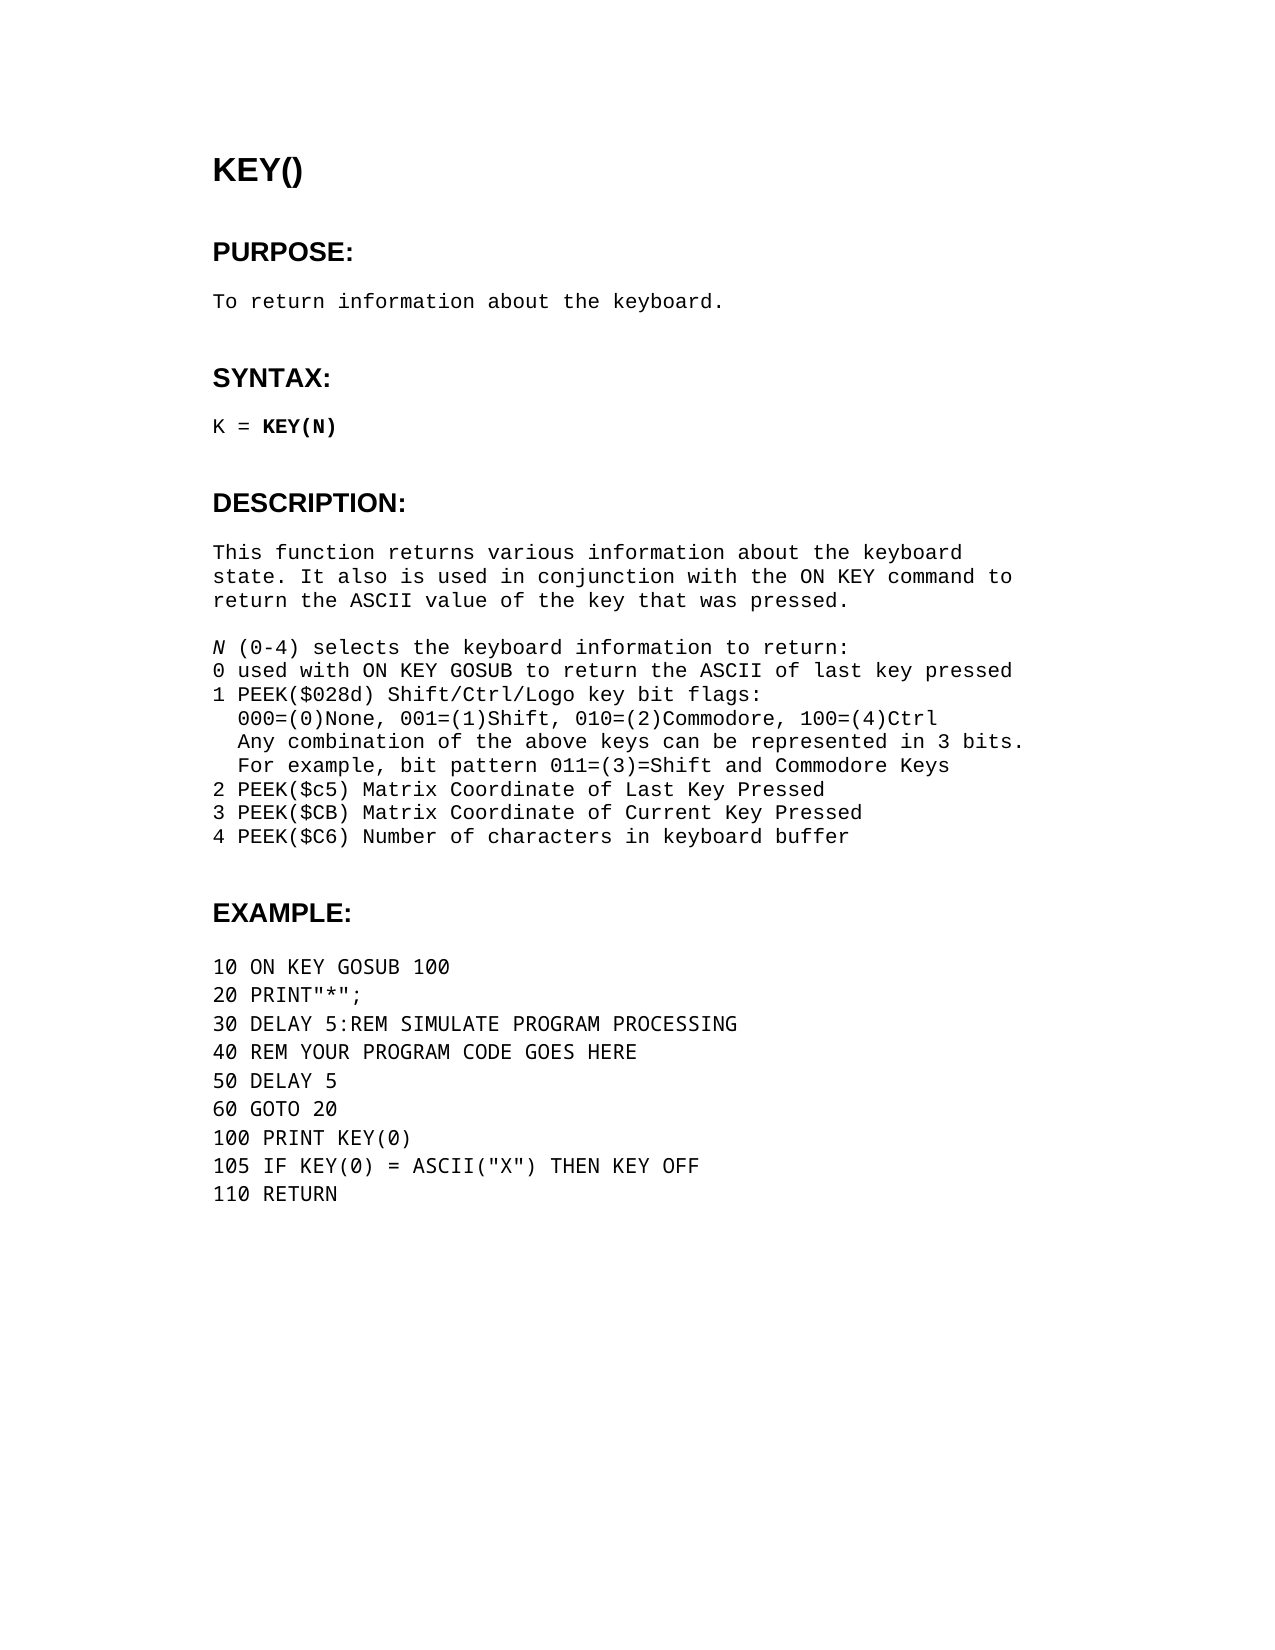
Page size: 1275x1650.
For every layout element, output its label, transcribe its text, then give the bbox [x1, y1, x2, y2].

text 1 PEEK($028d) Shift/Ctrl/Logo key bit flags: [212, 684, 1031, 708]
text 0 used with ON KEY GOSUB to return the ASCII of last key pressed [212, 661, 1031, 684]
text K = KEY(N) [212, 416, 1031, 440]
text SYNTAX: [212, 362, 1031, 393]
text EXAMPLE: [212, 897, 1031, 928]
text For example, bit pattern 011=(3)=Shift and Commodore Keys [212, 755, 1031, 779]
text 4 PEEK($C6) Number of characters in keyboard buffer [212, 826, 1031, 850]
text 100 PRINT KEY(0) [212, 1123, 1031, 1151]
text 40 REM YOUR PROGRAM CODE GOES HERE [212, 1037, 1031, 1066]
text 110 RETURN [212, 1179, 1031, 1208]
text N (0-4) selects the keyboard information to return: [212, 637, 1031, 661]
text 2 PEEK($c5) Matrix Coordinate of Last Key Pressed [212, 779, 1031, 802]
text To return information about the keyboard. [212, 291, 1031, 314]
text 20 PRINT"*"; [212, 980, 1031, 1009]
text 000=(0)None, 001=(1)Shift, 010=(2)Commodore, 100=(4)Ctrl [212, 708, 1031, 731]
text KEY() [212, 150, 1031, 188]
text 60 GOTO 20 [212, 1094, 1031, 1123]
text DESCRIPTION: [212, 487, 1031, 519]
text PURPOSE: [212, 236, 1031, 267]
text 3 PEEK($CB) Matrix Coordinate of Current Key Pressed [212, 802, 1031, 826]
text 10 ON KEY GOSUB 100 [212, 952, 1031, 980]
text 50 DELAY 5 [212, 1066, 1031, 1094]
text This function returns various information about the keyboard state. It also is used in conjunction with the ON KEY command to return the ASCII value of the key that was pressed. [212, 542, 1031, 613]
text 105 IF KEY(0) = ASCII("X") THEN KEY OFF [212, 1151, 1031, 1179]
text Any combination of the above keys can be represented in 3 bits. [212, 731, 1031, 755]
text 30 DELAY 5:REM SIMULATE PROGRAM PROCESSING [212, 1009, 1031, 1037]
